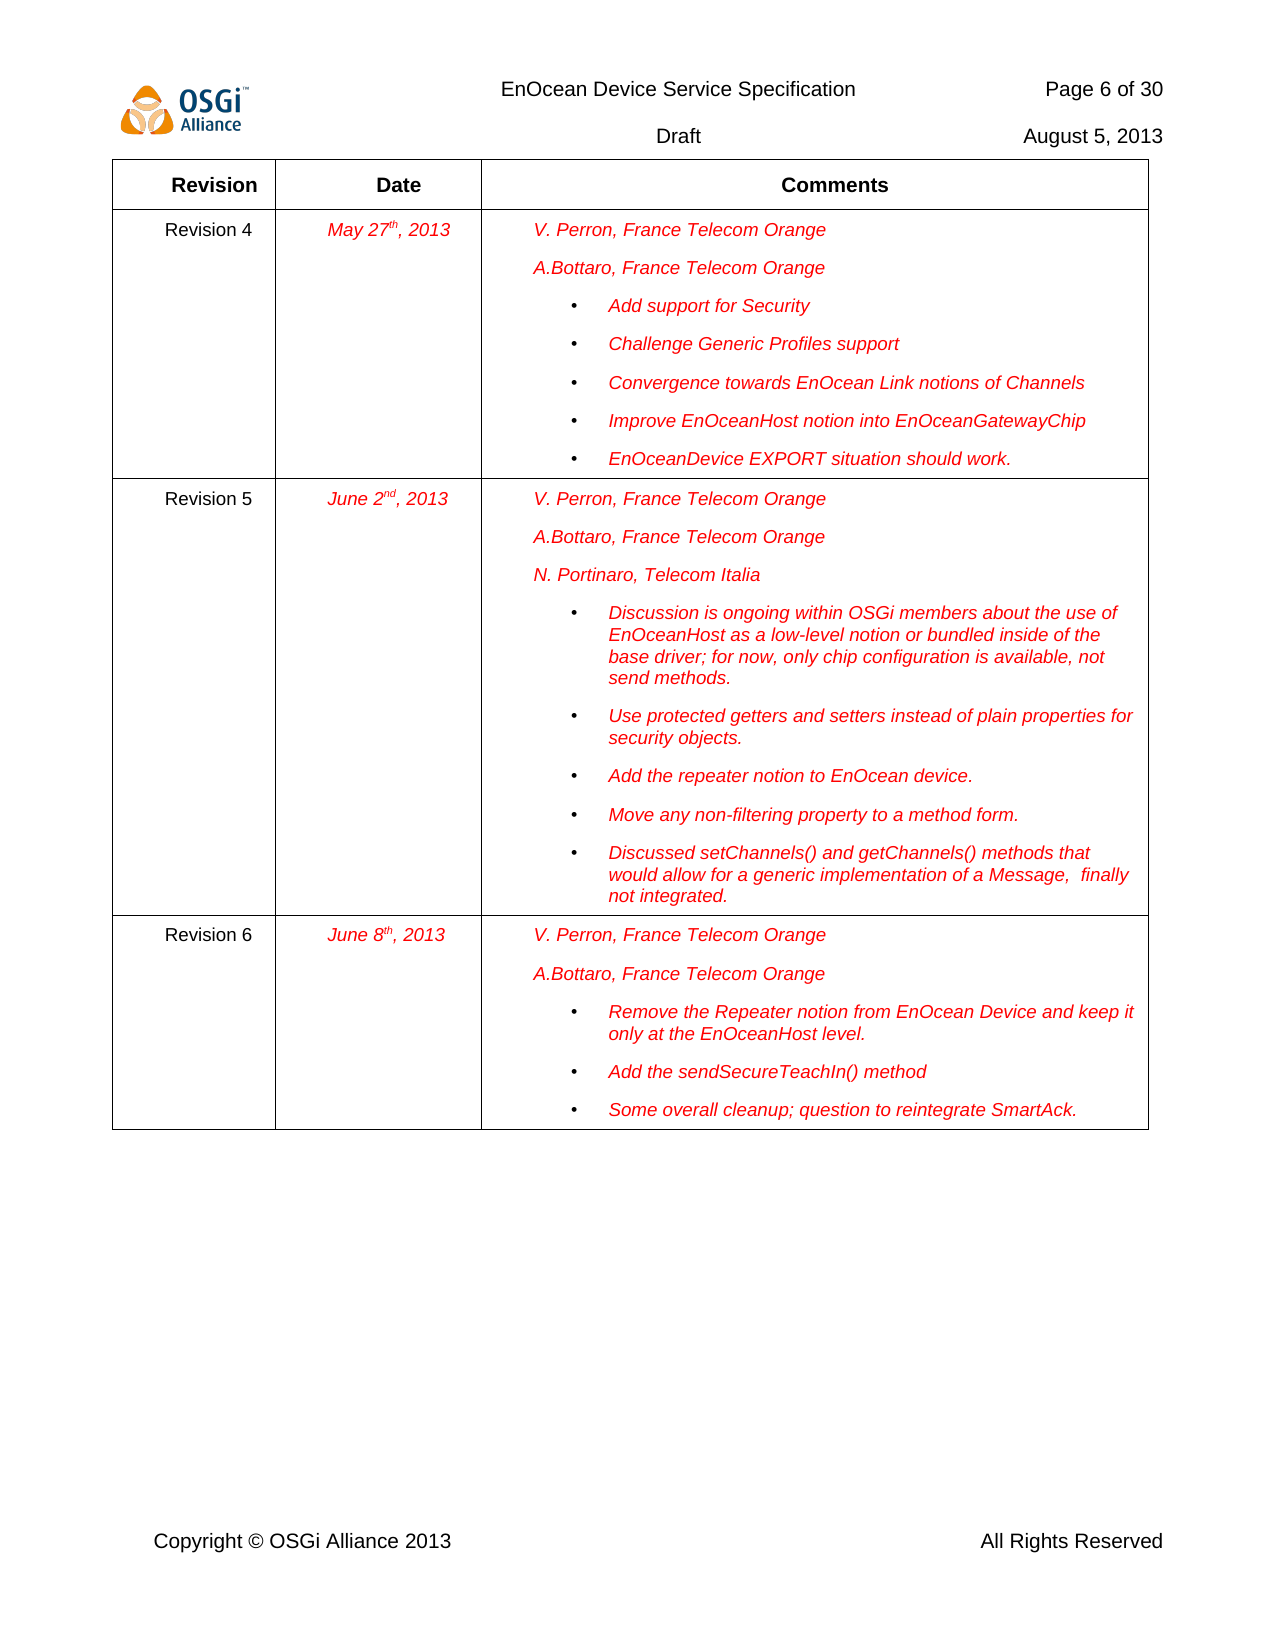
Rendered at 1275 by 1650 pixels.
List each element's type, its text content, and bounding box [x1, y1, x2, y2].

table_cell May 27th, 2013 [276, 210, 481, 478]
table_header Comments [482, 160, 1148, 209]
table_cell Revision 5 [113, 479, 275, 915]
table_cell Revision 4 [113, 210, 275, 478]
table_cell V. Perron, France Telecom Orange A.Bottaro, France Telecom Orange Add support for Security Challenge Generic Profiles support Convergence towards EnOcean Link notions of Channels Improve EnOceanHost notion into EnOceanGatewayChip EnOceanDevice EXPORT situation should work. [482, 210, 1148, 478]
table_cell V. Perron, France Telecom Orange A.Bottaro, France Telecom Orange N. Portinaro, Telecom Italia Discussion is ongoing within OSGi members about the use of EnOceanHost as a low-level notion or bundled inside of the base driver; for now, only chip configuration is available, not send methods. Use protected getters and setters instead of plain properties for security objects. Add the repeater notion to EnOcean device. Move any non-filtering property to a method form. Discussed setChannels() and getChannels() methods that would allow for a generic implementation of a Message, finally not integrated. [482, 479, 1148, 915]
table_cell June 8th, 2013 [276, 916, 481, 1129]
table_header Date [276, 160, 481, 209]
picture [113, 78, 257, 142]
table_cell June 2nd, 2013 [276, 479, 481, 915]
table_header Revision [113, 160, 275, 209]
table_cell V. Perron, France Telecom Orange A.Bottaro, France Telecom Orange Remove the Repeater notion from EnOcean Device and keep it only at the EnOceanHost level. Add the sendSecureTeachIn() method Some overall cleanup; question to reintegrate SmartAck. [482, 916, 1148, 1129]
table_cell Revision 6 [113, 916, 275, 1129]
